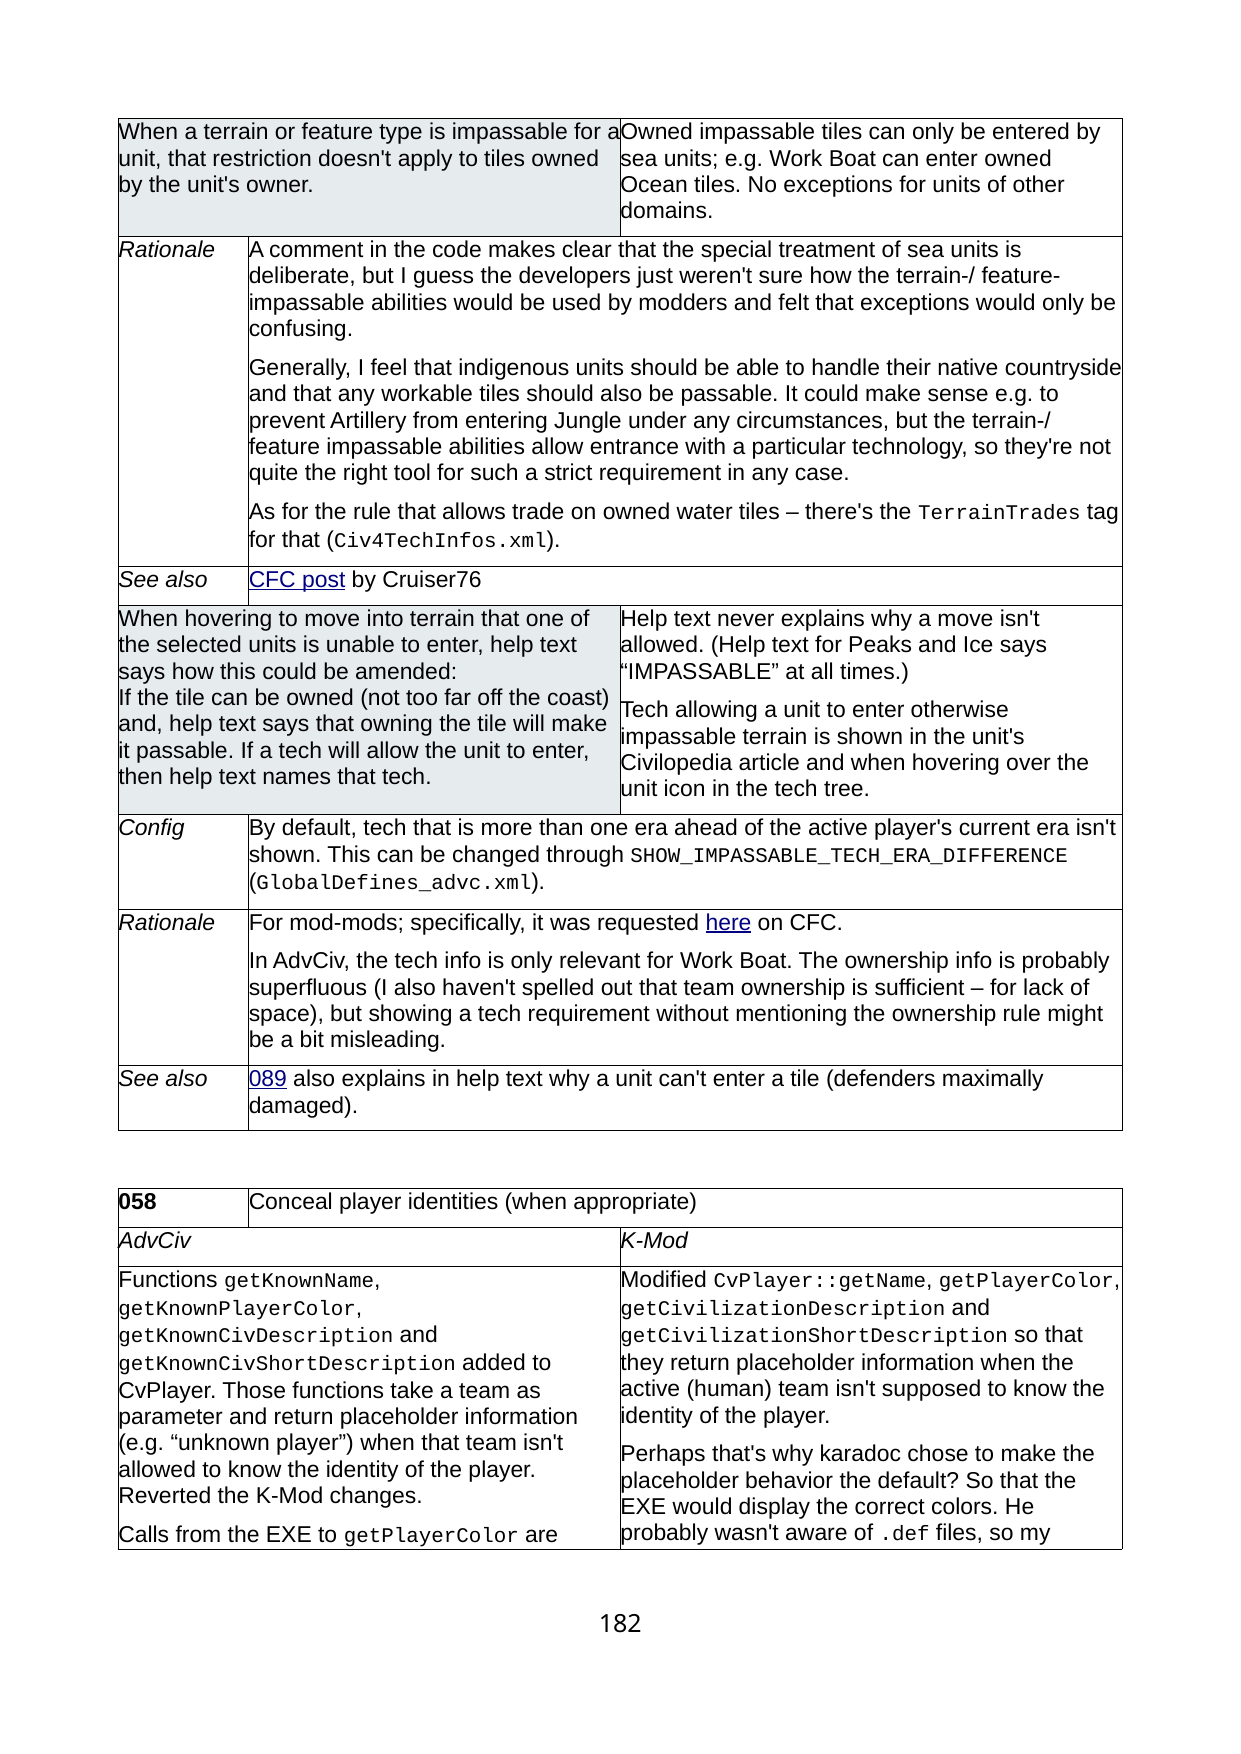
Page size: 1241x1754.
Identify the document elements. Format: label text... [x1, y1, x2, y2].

table_cell By default, tech that is more than one era ahead of the active player's current era isn't shown. This can be changed through SHOW_IMPASSABLE_TECH_ERA_DIFFERENCE (GlobalDefines_advc.xml). [249, 815, 1122, 908]
table_cell Config [119, 815, 248, 908]
table_cell AdvCiv [119, 1228, 620, 1266]
table_cell A comment in the code makes clear that the special treatment of sea units is deliberate, but I guess the developers just weren't sure how the terrain-/ feature-impassable abilities would be used by modders and felt that exceptions would only be confusing. Generally, I feel that indigenous units should be able to handle their native countryside and that any workable tiles should also be passable. It could make sense e.g. to prevent Artillery from entering Jungle under any circumstances, but the terrain-/ feature impassable abilities allow entrance with a particular technology, so they're not quite the right tool for such a strict requirement in any case. As for the rule that allows trade on owned water tiles – there's the TerrainTrades tag for that (Civ4TechInfos.xml). [249, 237, 1122, 566]
table_cell See also [119, 567, 248, 605]
table_header Conceal player identities (when appropriate) [249, 1189, 1122, 1227]
table_cell Help text never explains why a move isn't allowed. (Help text for Peaks and Ice says “IMPASSABLE” at all times.) Tech allowing a unit to enter otherwise impassable terrain is shown in the unit's Civilopedia article and when hovering over the unit icon in the tech tree. [621, 606, 1122, 814]
table_cell CFC post by Cruiser76 [249, 567, 1122, 605]
table_header 058 [119, 1189, 248, 1227]
table_cell Functions getKnownName, getKnownPlayerColor, getKnownCivDescription and getKnownCivShortDescription added to CvPlayer. Those functions take a team as parameter and return placeholder information (e.g. “unknown player”) when that team isn't allowed to know the identity of the player. Reverted the K-Mod changes. Calls from the EXE to getPlayerColor are [119, 1267, 620, 1548]
table_cell For mod-mods; specifically, it was requested here on CFC. In AdvCiv, the tech info is only relevant for Work Boat. The ownership info is probably superfluous (I also haven't spelled out that team ownership is sufficient – for lack of space), but showing a tech requirement without mentioning the ownership rule might be a bit misleading. [249, 910, 1122, 1065]
table_cell Rationale [119, 237, 248, 566]
table_cell 089 also explains in help text why a unit can't enter a tile (defenders maximally damaged). [249, 1066, 1122, 1130]
table_cell K-Mod [621, 1228, 1122, 1266]
table_cell Rationale [119, 910, 248, 1065]
table_cell Modified CvPlayer::getName, getPlayerColor, getCivilizationDescription and getCivilizationShortDescription so that they return placeholder information when the active (human) team isn't supposed to know the identity of the player. Perhaps that's why karadoc chose to make the placeholder behavior the default? So that the EXE would display the correct colors. He probably wasn't aware of .def files, so my [621, 1267, 1122, 1548]
table_cell When hovering to move into terrain that one of the selected units is unable to enter, help text says how this could be amended: If the tile can be owned (not too far off the coast) and, help text says that owning the tile will make it passable. If a tech will allow the unit to enter, then help text names that tech. [119, 606, 620, 814]
table_cell Owned impassable tiles can only be entered by sea units; e.g. Work Boat can enter owned Ocean tiles. No exceptions for units of other domains. [621, 119, 1122, 236]
table_cell When a terrain or feature type is impassable for a unit, that restriction doesn't apply to tiles owned by the unit's owner. [119, 119, 620, 236]
table_cell See also [119, 1066, 248, 1130]
